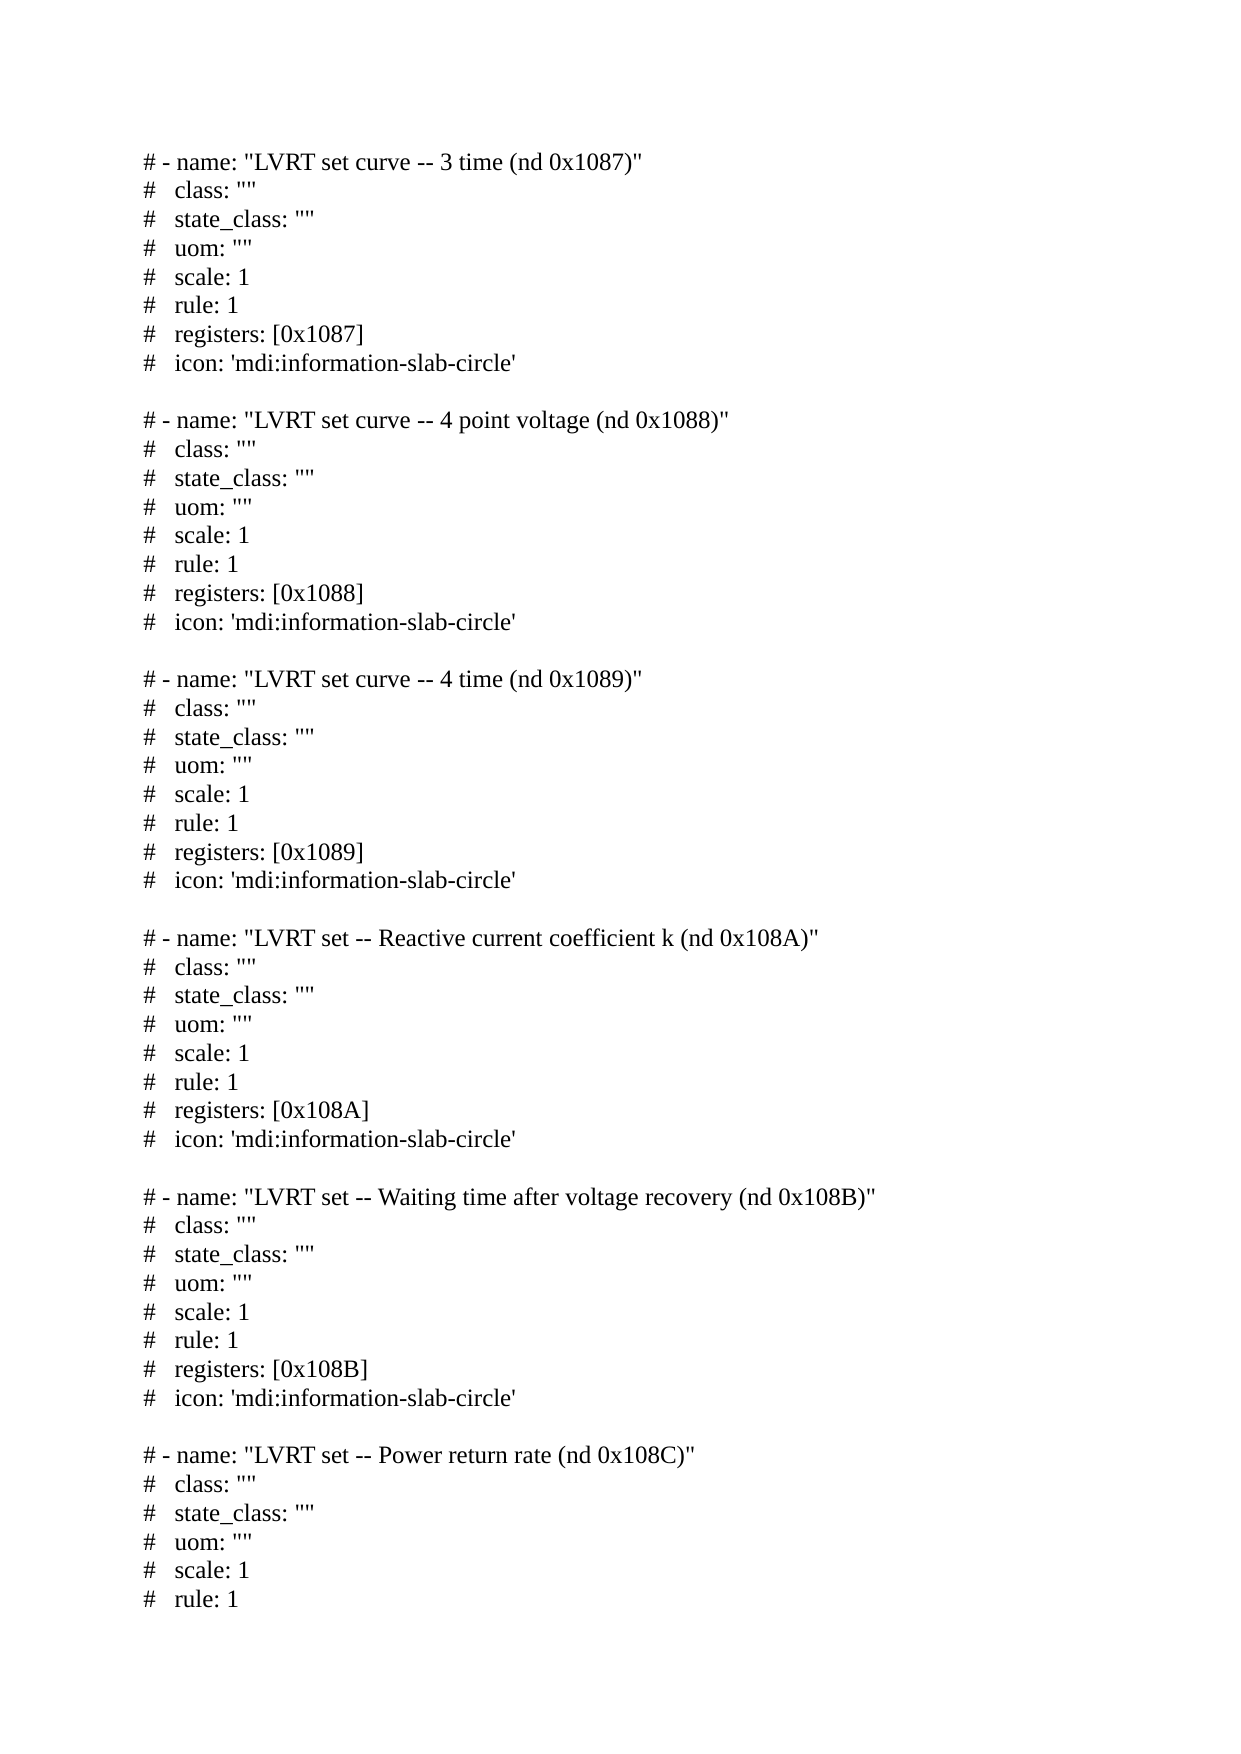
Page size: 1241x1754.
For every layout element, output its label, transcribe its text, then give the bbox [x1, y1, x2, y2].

text # state_class: "" [118, 981, 1122, 1009]
text # class: "" [118, 1469, 1122, 1498]
text # scale: 1 [118, 779, 1122, 808]
text # icon: 'mdi:information-slab-circle' [118, 1383, 1122, 1412]
text # icon: 'mdi:information-slab-circle' [118, 607, 1122, 636]
text # state_class: "" [118, 204, 1122, 233]
text # scale: 1 [118, 262, 1122, 291]
text # registers: [0x1088] [118, 578, 1122, 607]
text # icon: 'mdi:information-slab-circle' [118, 1124, 1122, 1153]
text # - name: "LVRT set curve -- 4 time (nd 0x1089)" [118, 664, 1122, 693]
text # state_class: "" [118, 722, 1122, 751]
text # registers: [0x108B] [118, 1354, 1122, 1383]
text # scale: 1 [118, 1297, 1122, 1326]
text # uom: "" [118, 751, 1122, 779]
text # scale: 1 [118, 521, 1122, 549]
text # icon: 'mdi:information-slab-circle' [118, 348, 1122, 377]
text # - name: "LVRT set curve -- 4 point voltage (nd 0x1088)" [118, 406, 1122, 434]
text # rule: 1 [118, 1326, 1122, 1354]
text # scale: 1 [118, 1556, 1122, 1584]
text # - name: "LVRT set curve -- 3 time (nd 0x1087)" [118, 147, 1122, 176]
text # registers: [0x108A] [118, 1096, 1122, 1124]
text # rule: 1 [118, 1067, 1122, 1096]
text # state_class: "" [118, 1239, 1122, 1268]
text # rule: 1 [118, 291, 1122, 319]
text # uom: "" [118, 492, 1122, 521]
text # - name: "LVRT set -- Reactive current coefficient k (nd 0x108A)" [118, 923, 1122, 952]
text # rule: 1 [118, 1584, 1122, 1613]
text # uom: "" [118, 1268, 1122, 1297]
text # - name: "LVRT set -- Power return rate (nd 0x108C)" [118, 1441, 1122, 1469]
text # registers: [0x1089] [118, 837, 1122, 866]
text # class: "" [118, 1211, 1122, 1239]
text # state_class: "" [118, 463, 1122, 492]
text # class: "" [118, 176, 1122, 204]
text # rule: 1 [118, 549, 1122, 578]
text # uom: "" [118, 233, 1122, 262]
text # - name: "LVRT set -- Waiting time after voltage recovery (nd 0x108B)" [118, 1182, 1122, 1211]
text # state_class: "" [118, 1498, 1122, 1527]
text # scale: 1 [118, 1038, 1122, 1067]
text # class: "" [118, 952, 1122, 981]
text # uom: "" [118, 1527, 1122, 1556]
text # class: "" [118, 434, 1122, 463]
text # icon: 'mdi:information-slab-circle' [118, 866, 1122, 894]
text # uom: "" [118, 1009, 1122, 1038]
text # rule: 1 [118, 808, 1122, 837]
text # registers: [0x1087] [118, 319, 1122, 348]
text # class: "" [118, 693, 1122, 722]
